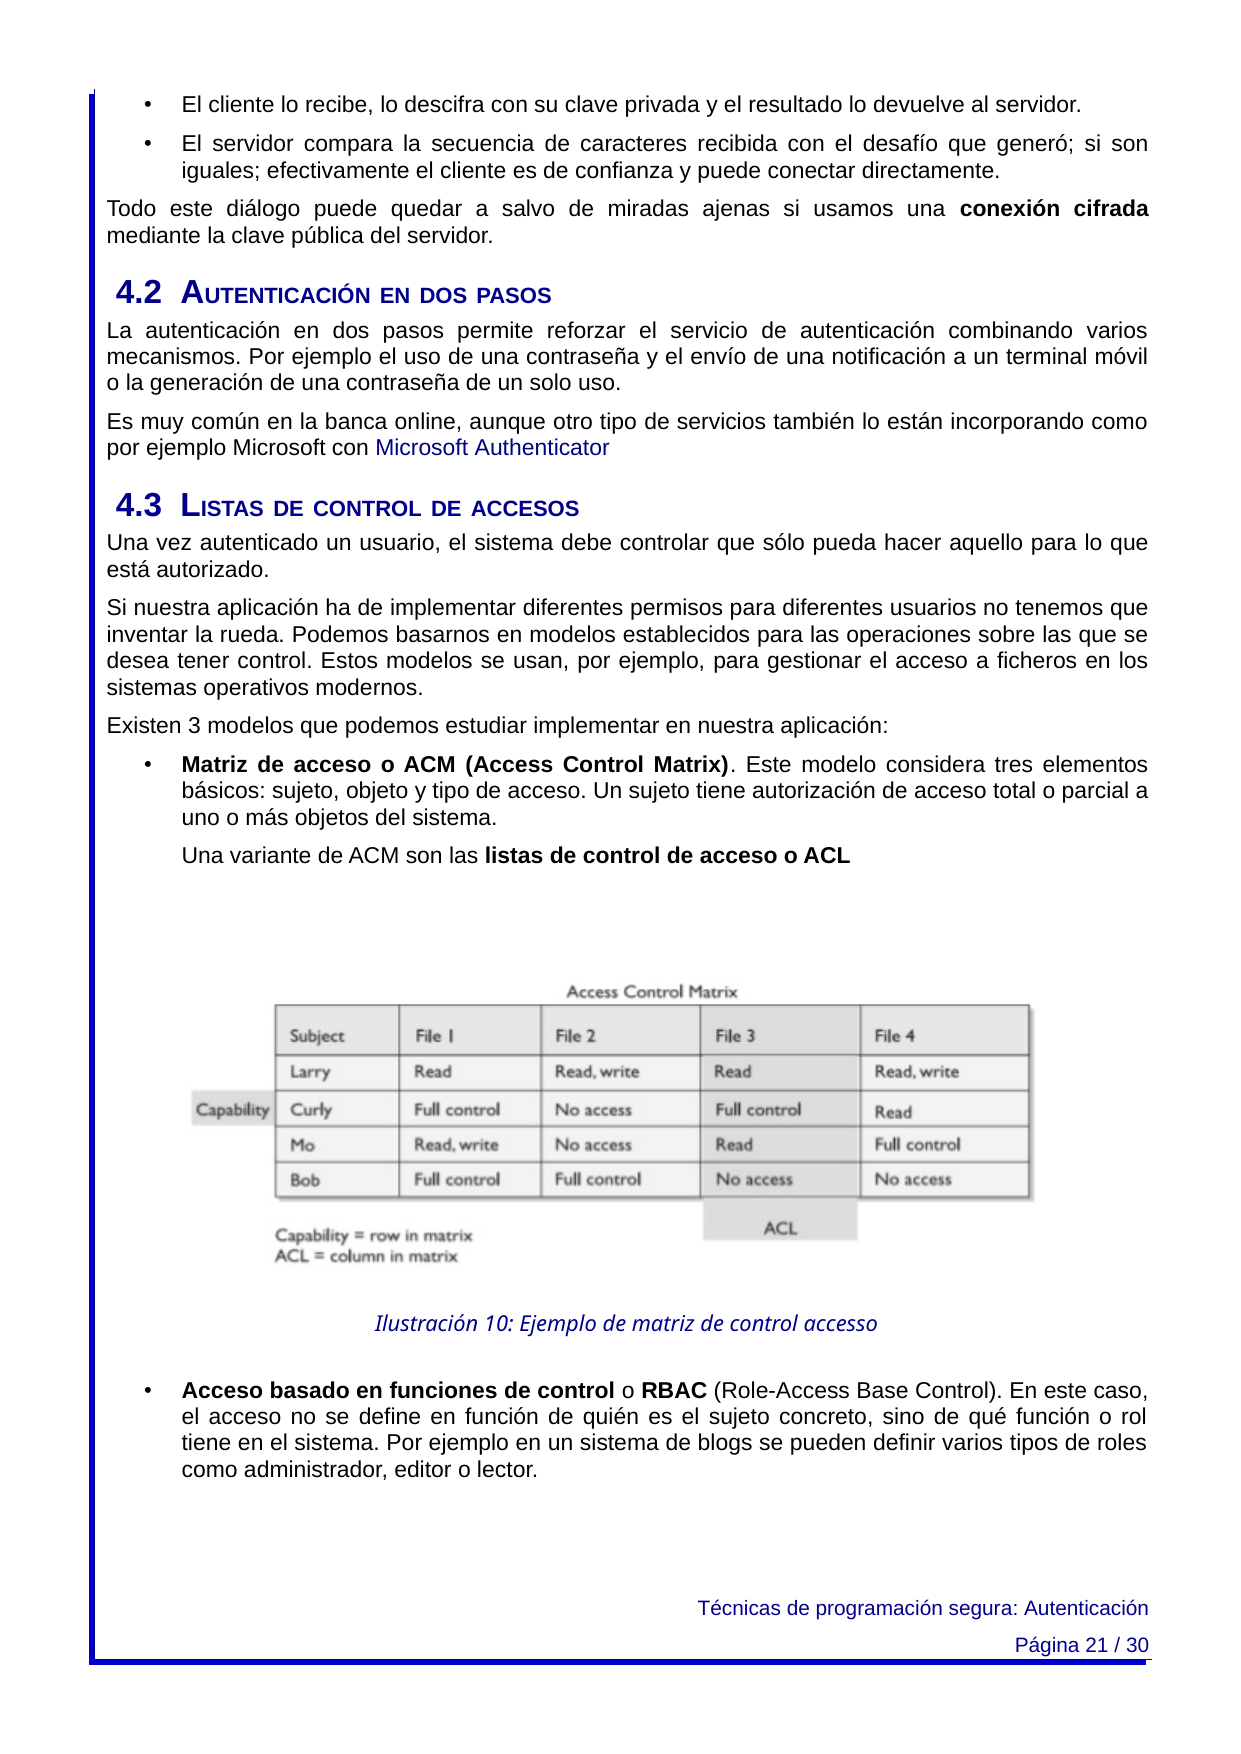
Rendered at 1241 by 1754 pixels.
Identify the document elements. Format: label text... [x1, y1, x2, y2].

text Todo este diálogo puede quedar a salvo de miradas ajenas si usamos una conexión cifrada mediante la clave pública del servidor. [106, 195, 1149, 248]
list Acceso basado en funciones de control o RBAC (Role-Access Base Control). En este caso, el acceso no se define en función de quién es el sujeto concreto, sino de qué función o rol tiene en el sistema. Por ejemplo en un sistema de blogs se pueden definir varios tipos de roles como administrador, editor o lector. [144, 1377, 1149, 1482]
text La autenticación en dos pasos permite reforzar el servicio de autenticación combinando varios mecanismos. Por ejemplo el uso de una contraseña y el envío de una notificación a un terminal móvil o la generación de una contraseña de un solo uso. [106, 317, 1149, 396]
text Es muy común en la banca online, aunque otro tipo de servicios también lo están incorporando como por ejemplo Microsoft con Microsoft Authenticator [106, 408, 1149, 461]
subtitle Listas de control de accesos [106, 485, 1149, 523]
subtitle Autenticación en dos pasos [106, 272, 1149, 311]
text Una vez autenticado un usuario, el sistema debe controlar que sólo pueda hacer aquello para lo que está autorizado. [106, 529, 1149, 582]
text Una variante de ACM son las listas de control de acceso o ACL [181, 842, 1149, 869]
picture [147, 940, 1108, 1302]
list El cliente lo recibe, lo descifra con su clave privada y el resultado lo devuelve al servidor. [144, 91, 1149, 118]
list El servidor compara la secuencia de caracteres recibida con el desafío que generó; si son iguales; efectivamente el cliente es de confianza y puede conectar directamente. [144, 130, 1149, 183]
text Existen 3 modelos que podemos estudiar implementar en nuestra aplicación: [106, 712, 1149, 738]
text Si nuestra aplicación ha de implementar diferentes permisos para diferentes usuarios no tenemos que inventar la rueda. Podemos basarnos en modelos establecidos para las operaciones sobre las que se desea tener control. Estos modelos se usan, por ejemplo, para gestionar el acceso a ficheros en los sistemas operativos modernos. [106, 594, 1149, 700]
list Matriz de acceso o ACM (Access Control Matrix). Este modelo considera tres elementos básicos: sujeto, objeto y tipo de acceso. Un sujeto tiene autorización de acceso total o parcial a uno o más objetos del sistema. [144, 751, 1149, 830]
text Ilustración 10: Ejemplo de matriz de control accesso [147, 1302, 1108, 1338]
